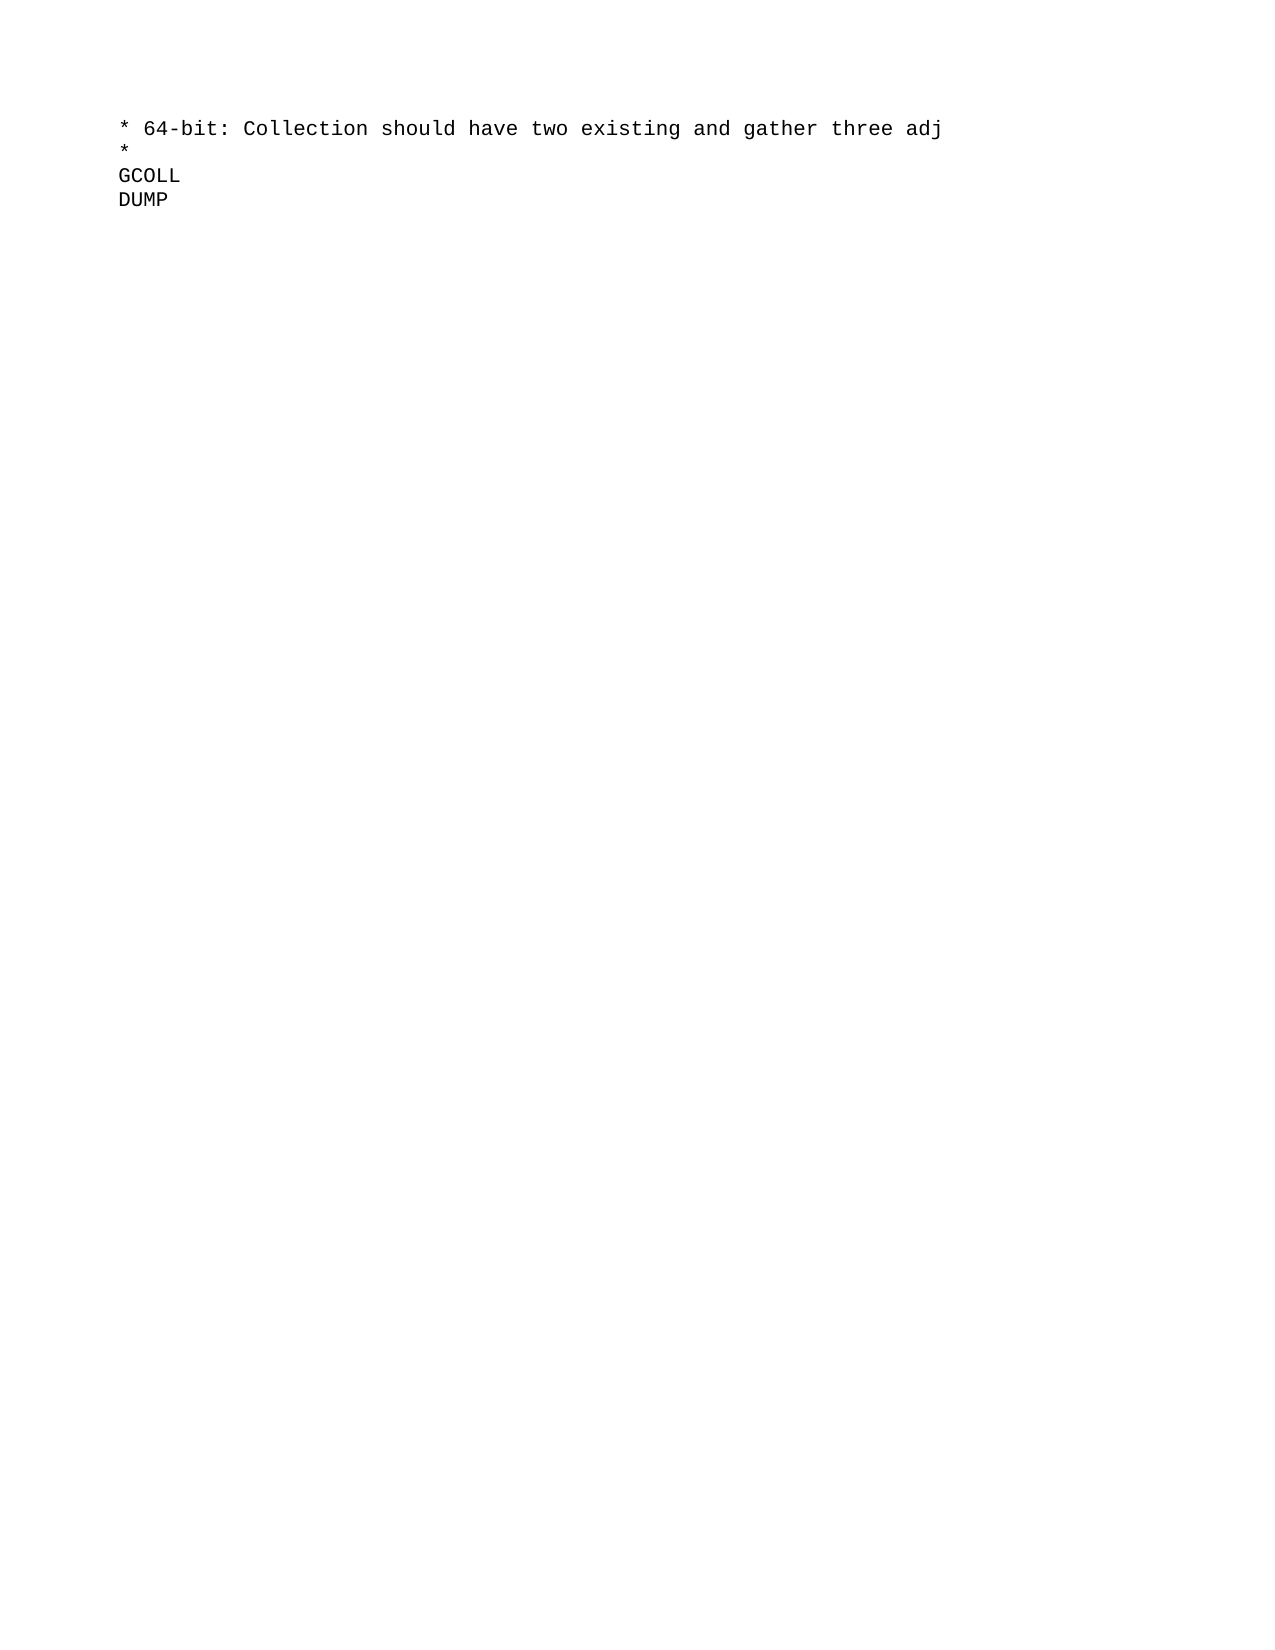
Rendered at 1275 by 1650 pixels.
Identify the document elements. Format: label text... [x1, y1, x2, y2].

text DUMP [118, 189, 1157, 213]
text GCOLL [118, 165, 1157, 189]
text * 64-bit: Collection should have two existing and gather three adj [118, 118, 1157, 142]
text * [118, 142, 1157, 165]
